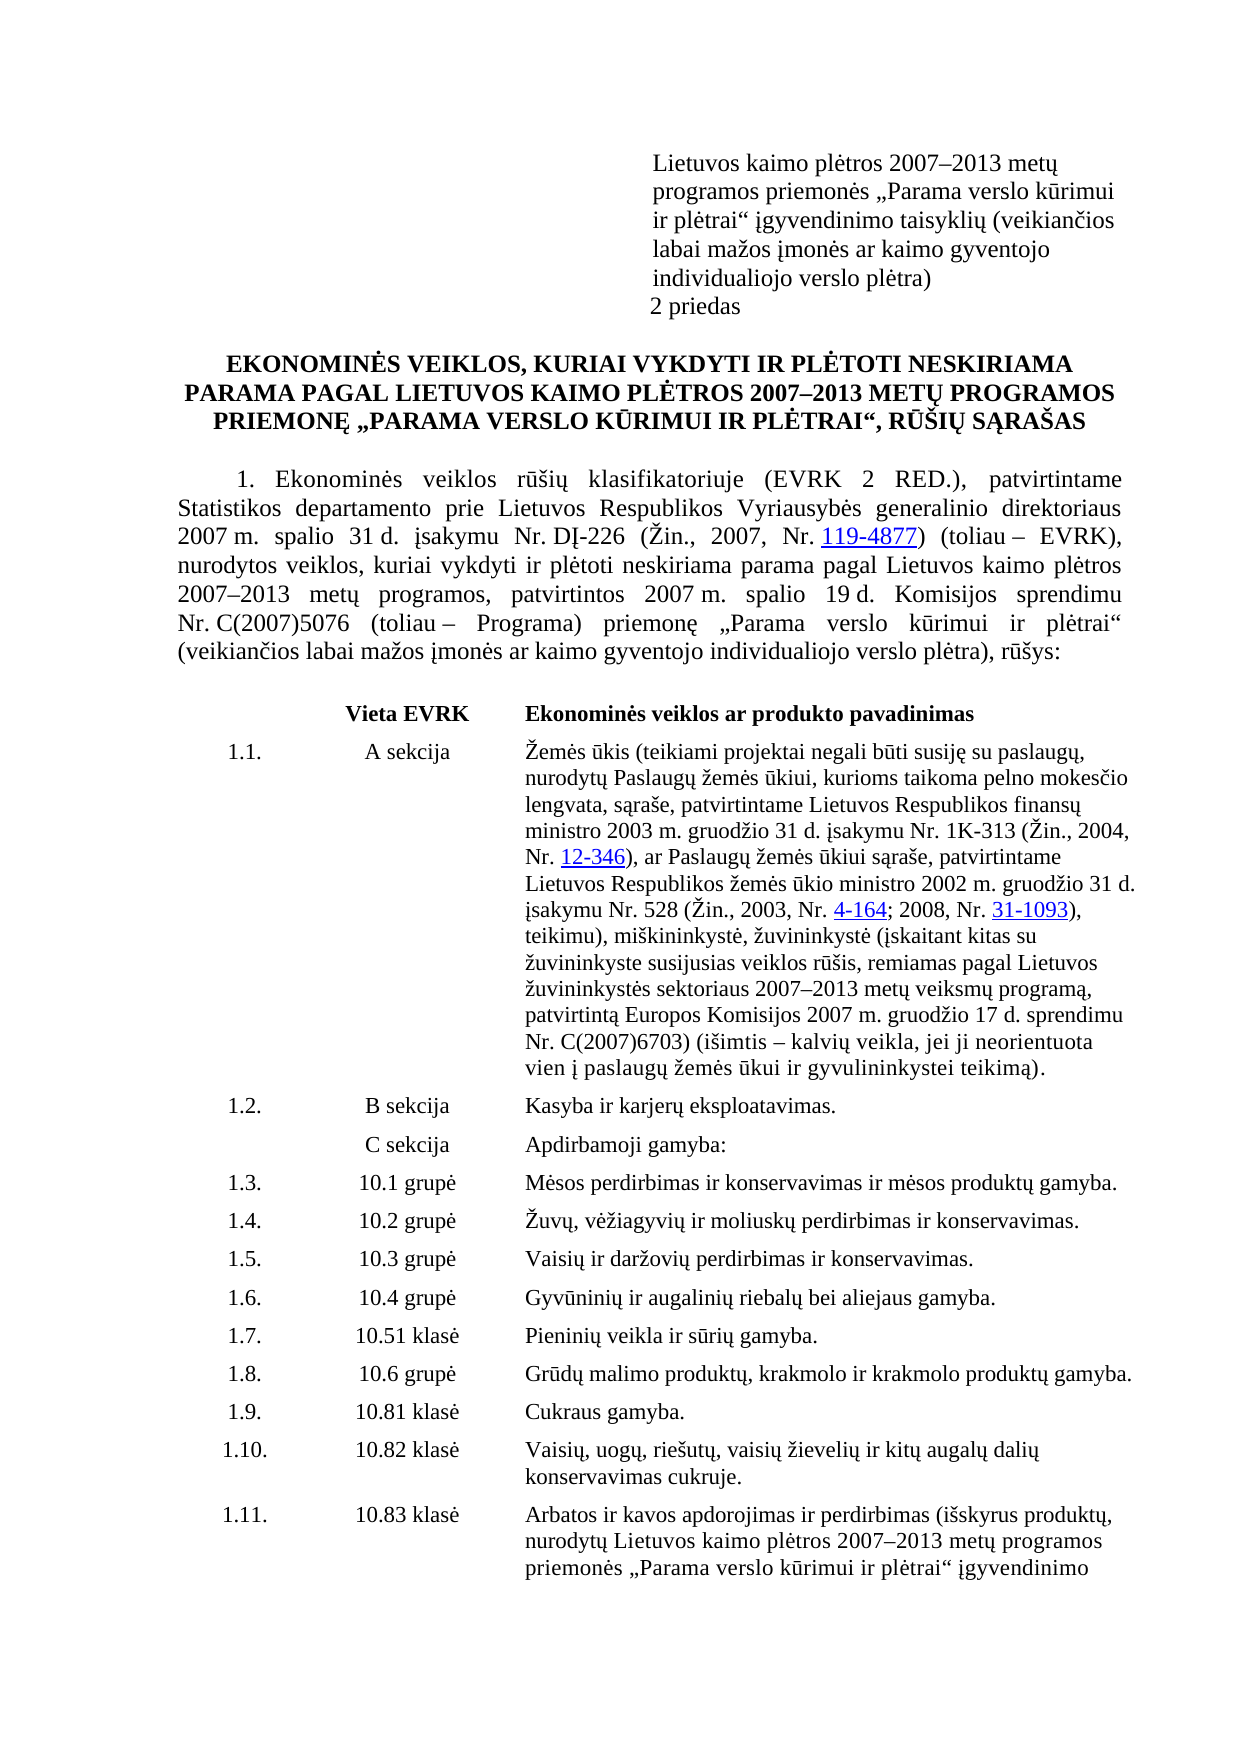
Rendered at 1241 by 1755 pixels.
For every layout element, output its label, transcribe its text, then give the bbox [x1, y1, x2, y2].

text individualiojo verslo plėtra) [652, 263, 1122, 291]
table_cell Pieninių veikla ir sūrių gamyba. [514, 1316, 1151, 1354]
text 1. Ekonominės veiklos rūšių klasifikatoriuje (EVRK 2 RED.), patvirtintame Statistikos departamento prie Lietuvos Respublikos Vyriausybės generalinio direktoriaus 2007 m. spalio 31 d. įsakymu Nr. DĮ-226 (Žin., 2007, Nr. 119-4877) (toliau – EVRK), nurodytos veiklos, kuriai vykdyti ir plėtoti neskiriama parama pagal Lietuvos kaimo plėtros 2007–2013 metų programos, patvirtintos 2007 m. spalio 19 d. Komisijos sprendimu Nr. C(2007)5076 (toliau – Programa) priemonę „Parama verslo kūrimui ir plėtrai“ (veikiančios labai mažos įmonės ar kaimo gyventojo individualiojo verslo plėtra), rūšys: [177, 464, 1122, 665]
table_cell 10.83 klasė [301, 1495, 513, 1586]
table_cell 1.8. [189, 1354, 301, 1392]
text labai mažos įmonės ar kaimo gyventojo [652, 234, 1122, 263]
table_cell 1.7. [189, 1316, 301, 1354]
text 2 priedas [649, 291, 1122, 320]
table_cell B sekcija [301, 1087, 513, 1125]
table_cell Mėsos perdirbimas ir konservavimas ir mėsos produktų gamyba. [514, 1163, 1151, 1201]
table_cell 10.82 klasė [301, 1431, 513, 1495]
table_cell 10.51 klasė [301, 1316, 513, 1354]
table_header Ekonominės veiklos ar produkto pavadinimas [514, 694, 1151, 732]
text programos priemonės „Parama verslo kūrimui [652, 176, 1122, 205]
table_cell 1.2. [189, 1087, 301, 1125]
table_cell Cukraus gamyba. [514, 1393, 1151, 1431]
table_cell 1.6. [189, 1278, 301, 1316]
table_cell [189, 1125, 301, 1163]
table_cell Apdirbamoji gamyba: [514, 1125, 1151, 1163]
table_cell C sekcija [301, 1125, 513, 1163]
table_cell 1.1. [189, 732, 301, 1087]
table_cell Vaisių, uogų, riešutų, vaisių žievelių ir kitų augalų dalių konservavimas cukruje. [514, 1431, 1151, 1495]
table_cell 10.81 klasė [301, 1393, 513, 1431]
text EkonominĖS veiklOS, kuriAI vykdyTI ir plėtOTI NESKIRIAMA PARAMA pagal lietuvos kaimo plėtros 2007–2013 metų programos priemonę „Parama verslo kūrimui ir plėtrai“, RŪŠIŲ sąrašas [177, 349, 1122, 435]
table_cell Gyvūninių ir augalinių riebalų bei aliejaus gamyba. [514, 1278, 1151, 1316]
table_cell 10.6 grupė [301, 1354, 513, 1392]
table_cell 1.10. [189, 1431, 301, 1495]
table_cell 10.3 grupė [301, 1240, 513, 1278]
text Lietuvos kaimo plėtros 2007–2013 metų [652, 148, 1122, 176]
table_cell 10.2 grupė [301, 1201, 513, 1239]
table_cell 10.4 grupė [301, 1278, 513, 1316]
table_cell Kasyba ir karjerų eksploatavimas. [514, 1087, 1151, 1125]
table_cell 1.5. [189, 1240, 301, 1278]
table_cell Žuvų, vėžiagyvių ir moliuskų perdirbimas ir konservavimas. [514, 1201, 1151, 1239]
table_cell Arbatos ir kavos apdorojimas ir perdirbimas (išskyrus produktų, nurodytų Lietuvos kaimo plėtros 2007–2013 metų programos priemonės „Parama verslo kūrimui ir plėtrai“ įgyvendinimo [514, 1495, 1151, 1586]
table_header [189, 694, 301, 732]
table_header Vieta EVRK [301, 694, 513, 732]
table_cell Žemės ūkis (teikiami projektai negali būti susiję su paslaugų, nurodytų Paslaugų žemės ūkiui, kurioms taikoma pelno mokesčio lengvata, sąraše, patvirtintame Lietuvos Respublikos finansų ministro 2003 m. gruodžio 31 d. įsakymu Nr. 1K-313 (Žin., 2004, Nr. 12-346), ar Paslaugų žemės ūkiui sąraše, patvirtintame Lietuvos Respublikos žemės ūkio ministro 2002 m. gruodžio 31 d. įsakymu Nr. 528 (Žin., 2003, Nr. 4-164; 2008, Nr. 31-1093), teikimu), miškininkystė, žuvininkystė (įskaitant kitas su žuvininkyste susijusias veiklos rūšis, remiamas pagal Lietuvos žuvininkystės sektoriaus 2007–2013 metų veiksmų programą, patvirtintą Europos Komisijos 2007 m. gruodžio 17 d. sprendimu Nr. C(2007)6703) (išimtis – kalvių veikla, jei ji neorientuota vien į paslaugų žemės ūkui ir gyvulininkystei teikimą). [514, 732, 1151, 1087]
table_cell 1.11. [189, 1495, 301, 1586]
table_cell Vaisių ir daržovių perdirbimas ir konservavimas. [514, 1240, 1151, 1278]
table_cell 10.1 grupė [301, 1163, 513, 1201]
table_cell Grūdų malimo produktų, krakmolo ir krakmolo produktų gamyba. [514, 1354, 1151, 1392]
table_cell 1.3. [189, 1163, 301, 1201]
table_cell 1.4. [189, 1201, 301, 1239]
text ir plėtrai“ įgyvendinimo taisyklių (veikiančios [652, 205, 1122, 234]
table_cell A sekcija [301, 732, 513, 1087]
table_cell 1.9. [189, 1393, 301, 1431]
